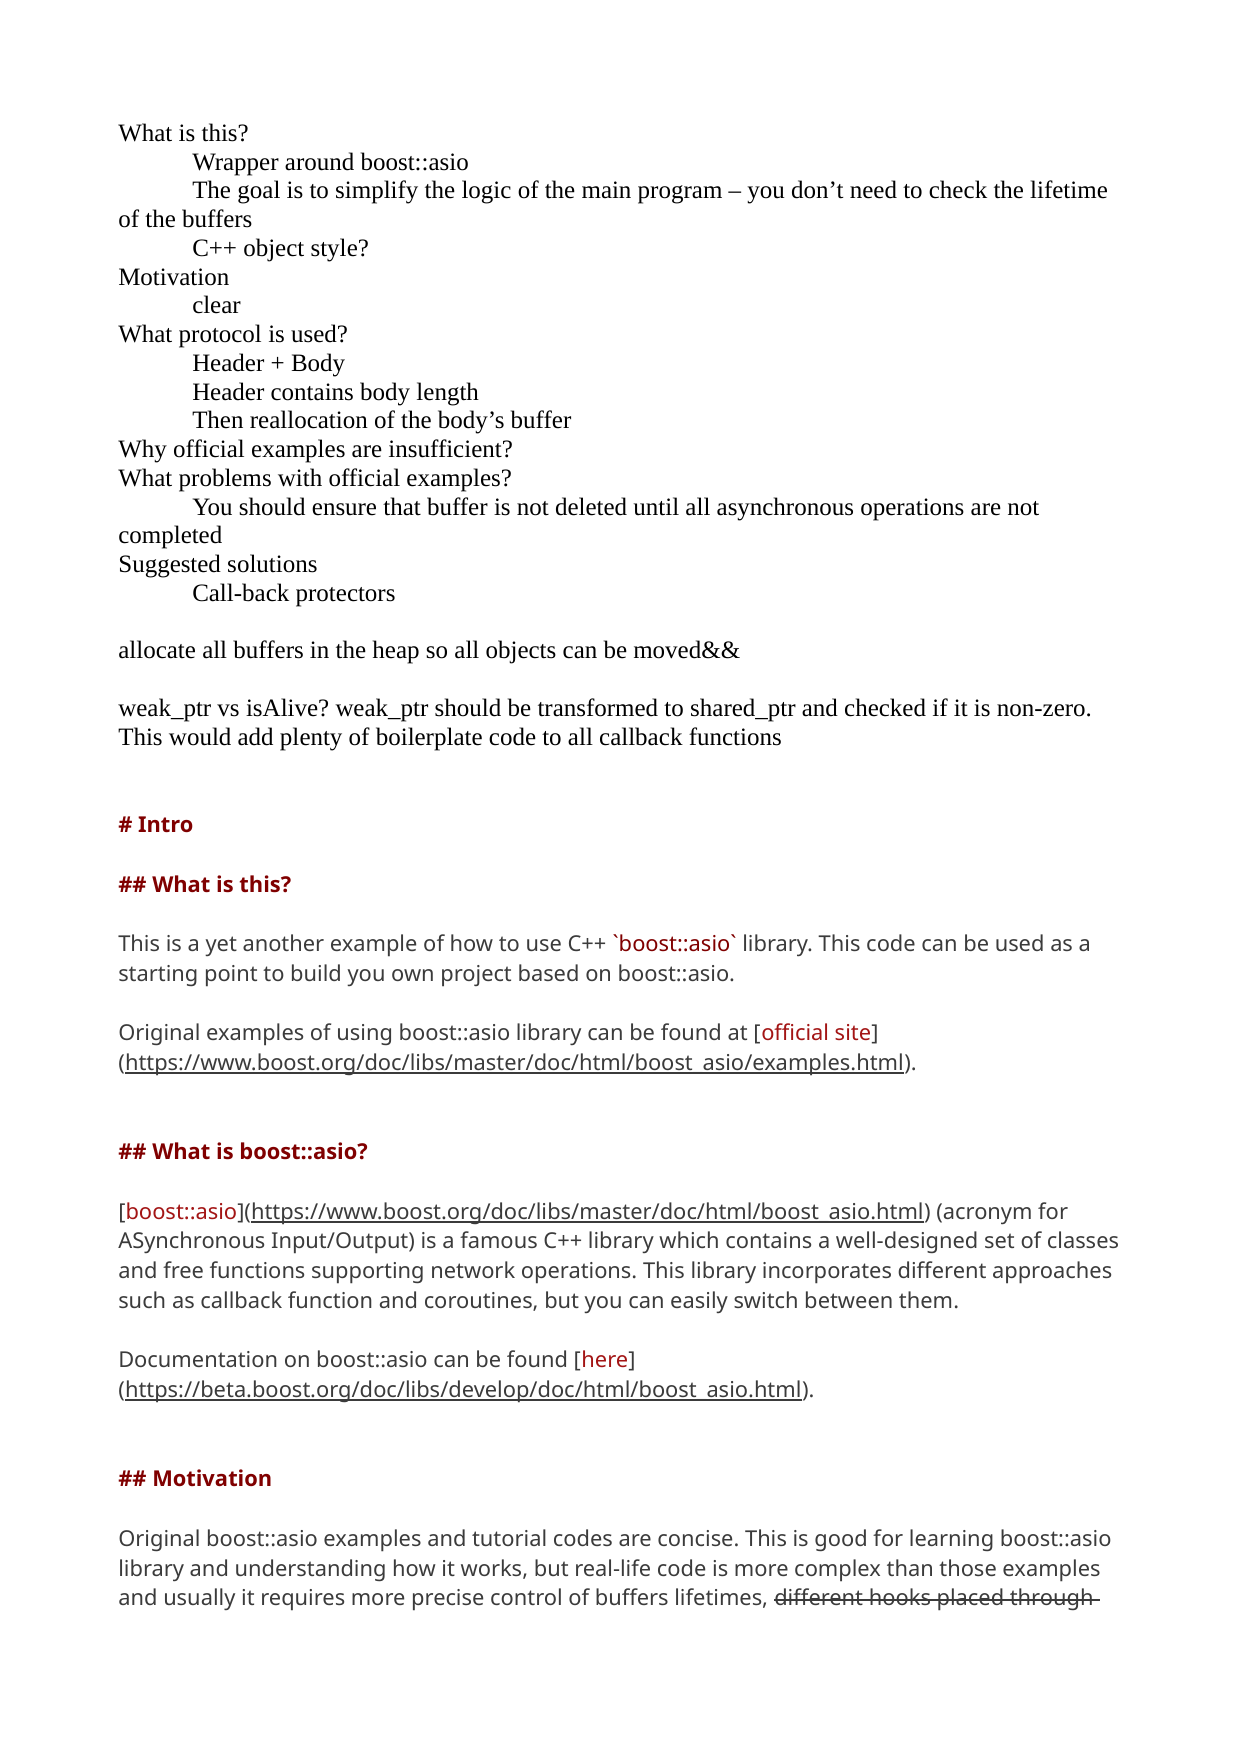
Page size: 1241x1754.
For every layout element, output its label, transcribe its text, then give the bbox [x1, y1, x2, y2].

text Original boost::asio examples and tutorial codes are concise. This is good for learning boost::asio library and understanding how it works, but real-life code is more complex than those examples and usually it requires more precise control of buffers lifetimes, different hooks placed through [118, 1523, 1122, 1612]
text What problems with official examples? [118, 463, 1122, 492]
text Header + Body [118, 348, 1122, 377]
text Original examples of using boost::asio library can be found at [official site](https://www.boost.org/doc/libs/master/doc/html/boost_asio/examples.html). [118, 1017, 1122, 1077]
text # Intro [118, 809, 1122, 839]
text weak_ptr vs isAlive? weak_ptr should be transformed to shared_ptr and checked if it is non-zero. This would add plenty of boilerplate code to all callback functions [118, 693, 1122, 751]
text The goal is to simplify the logic of the main program – you don’t need to check the lifetime of the buffers [118, 176, 1122, 233]
text Header contains body length [118, 377, 1122, 406]
text What is this? [118, 118, 1122, 147]
text You should ensure that buffer is not deleted until all asynchronous operations are not completed [118, 492, 1122, 549]
text Why official examples are insufficient? [118, 434, 1122, 463]
text ## Motivation [118, 1463, 1122, 1493]
text ## What is this? [118, 869, 1122, 898]
text Wrapper around boost::asio [118, 147, 1122, 176]
text clear [118, 291, 1122, 319]
text Call-back protectors [118, 578, 1122, 607]
text Then reallocation of the body’s buffer [118, 406, 1122, 434]
text This is a yet another example of how to use C++ `boost::asio` library. This code can be used as a starting point to build you own project based on boost::asio. [118, 928, 1122, 988]
text Suggested solutions [118, 549, 1122, 578]
text Motivation [118, 262, 1122, 291]
text What protocol is used? [118, 319, 1122, 348]
text C++ object style? [118, 233, 1122, 262]
text Documentation on boost::asio can be found [here](https://beta.boost.org/doc/libs/develop/doc/html/boost_asio.html). [118, 1344, 1122, 1404]
text allocate all buffers in the heap so all objects can be moved&& [118, 636, 1122, 664]
text ## What is boost::asio? [118, 1136, 1122, 1166]
text [boost::asio](https://www.boost.org/doc/libs/master/doc/html/boost_asio.html) (acronym for ASynchronous Input/Output) is a famous C++ library which contains a well-designed set of classes and free functions supporting network operations. This library incorporates different approaches such as callback function and coroutines, but you can easily switch between them. [118, 1196, 1122, 1315]
